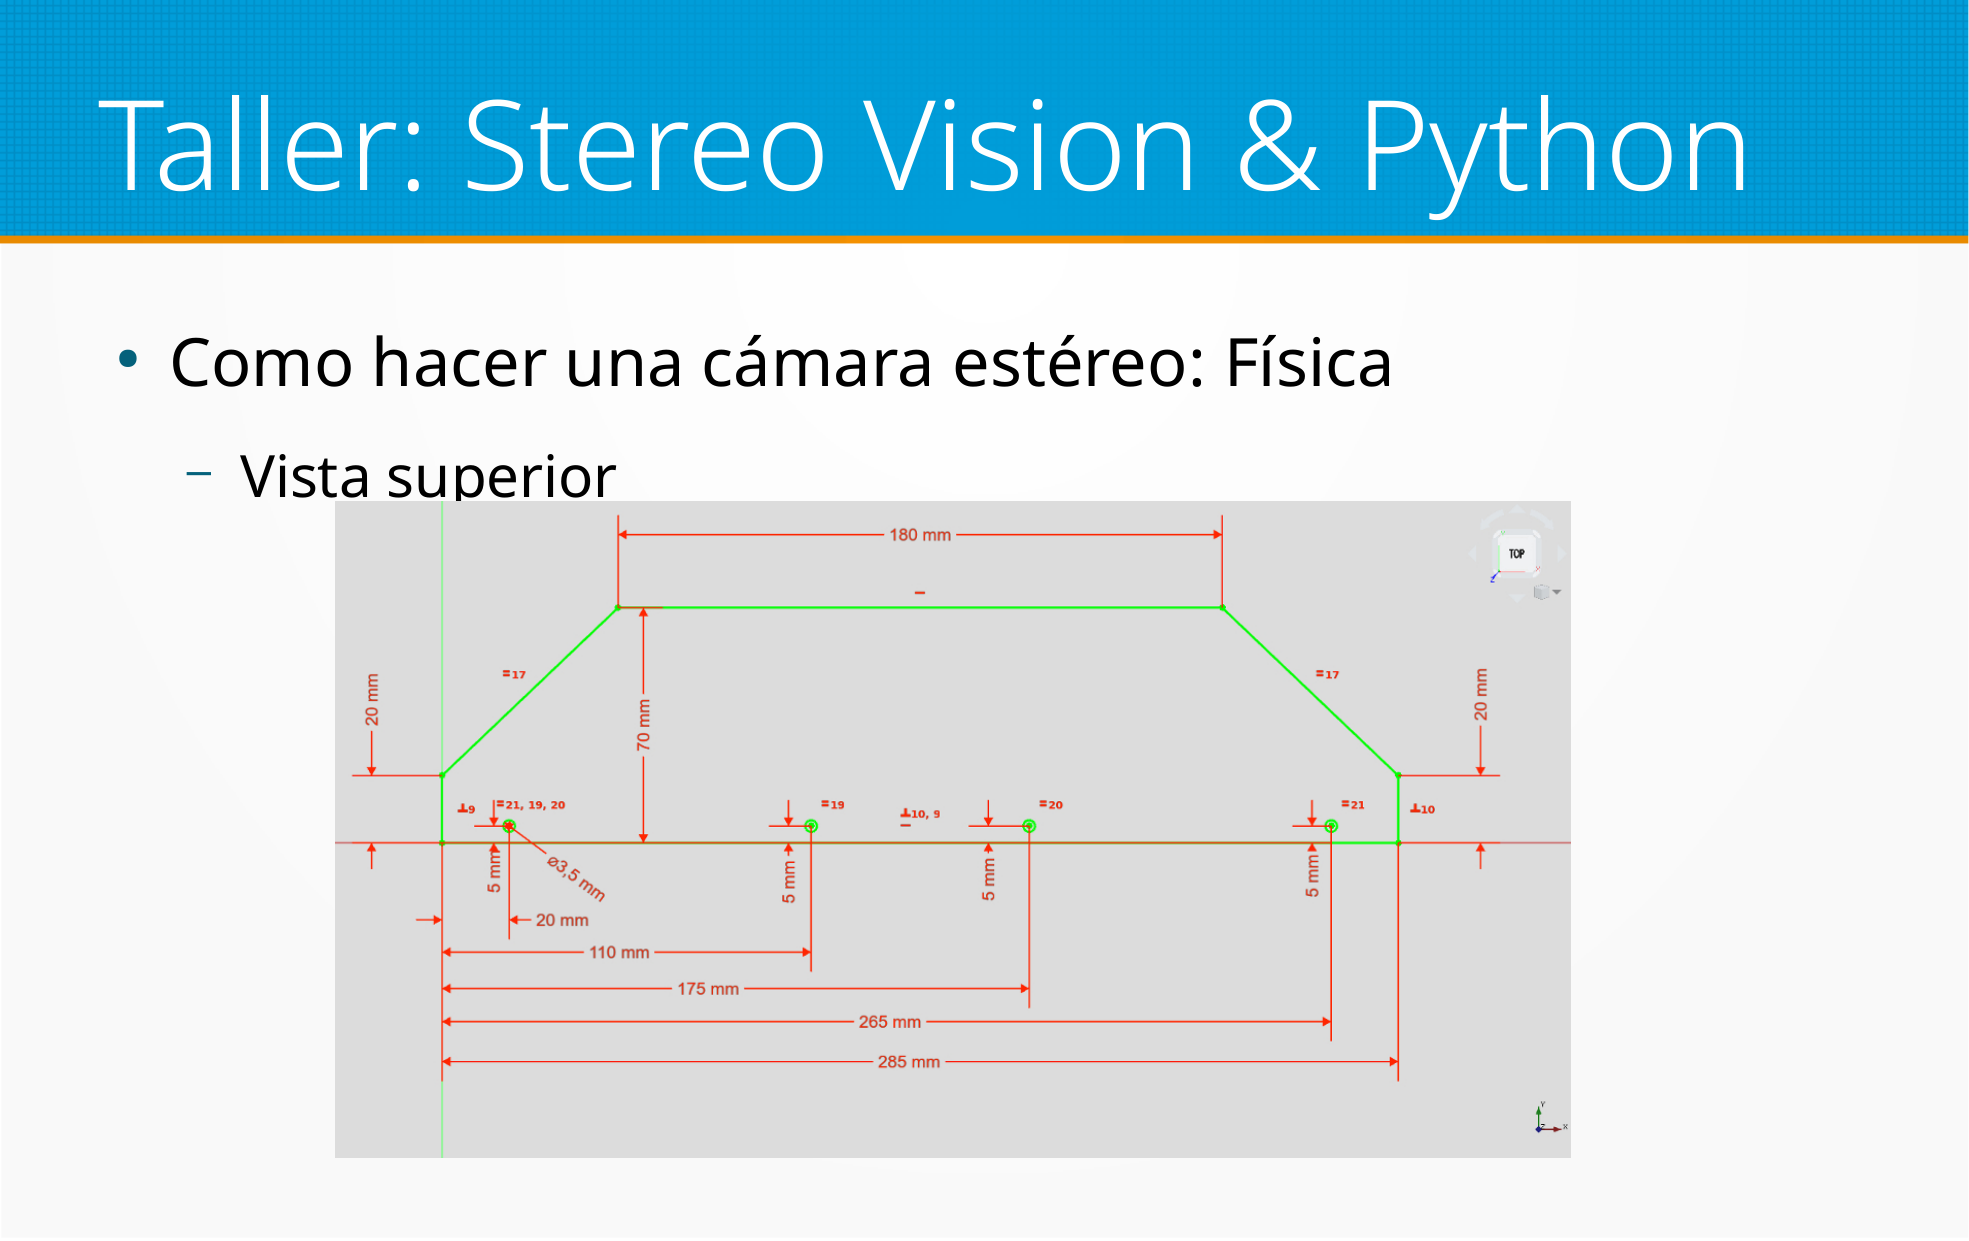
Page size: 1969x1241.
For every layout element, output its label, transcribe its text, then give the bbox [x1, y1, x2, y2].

list Como hacer una cámara estéreo: Física Vista superior [98, 315, 1861, 1081]
title Taller: Stereo Vision & Python [98, 19, 1870, 227]
picture [0, 236, 1969, 1241]
